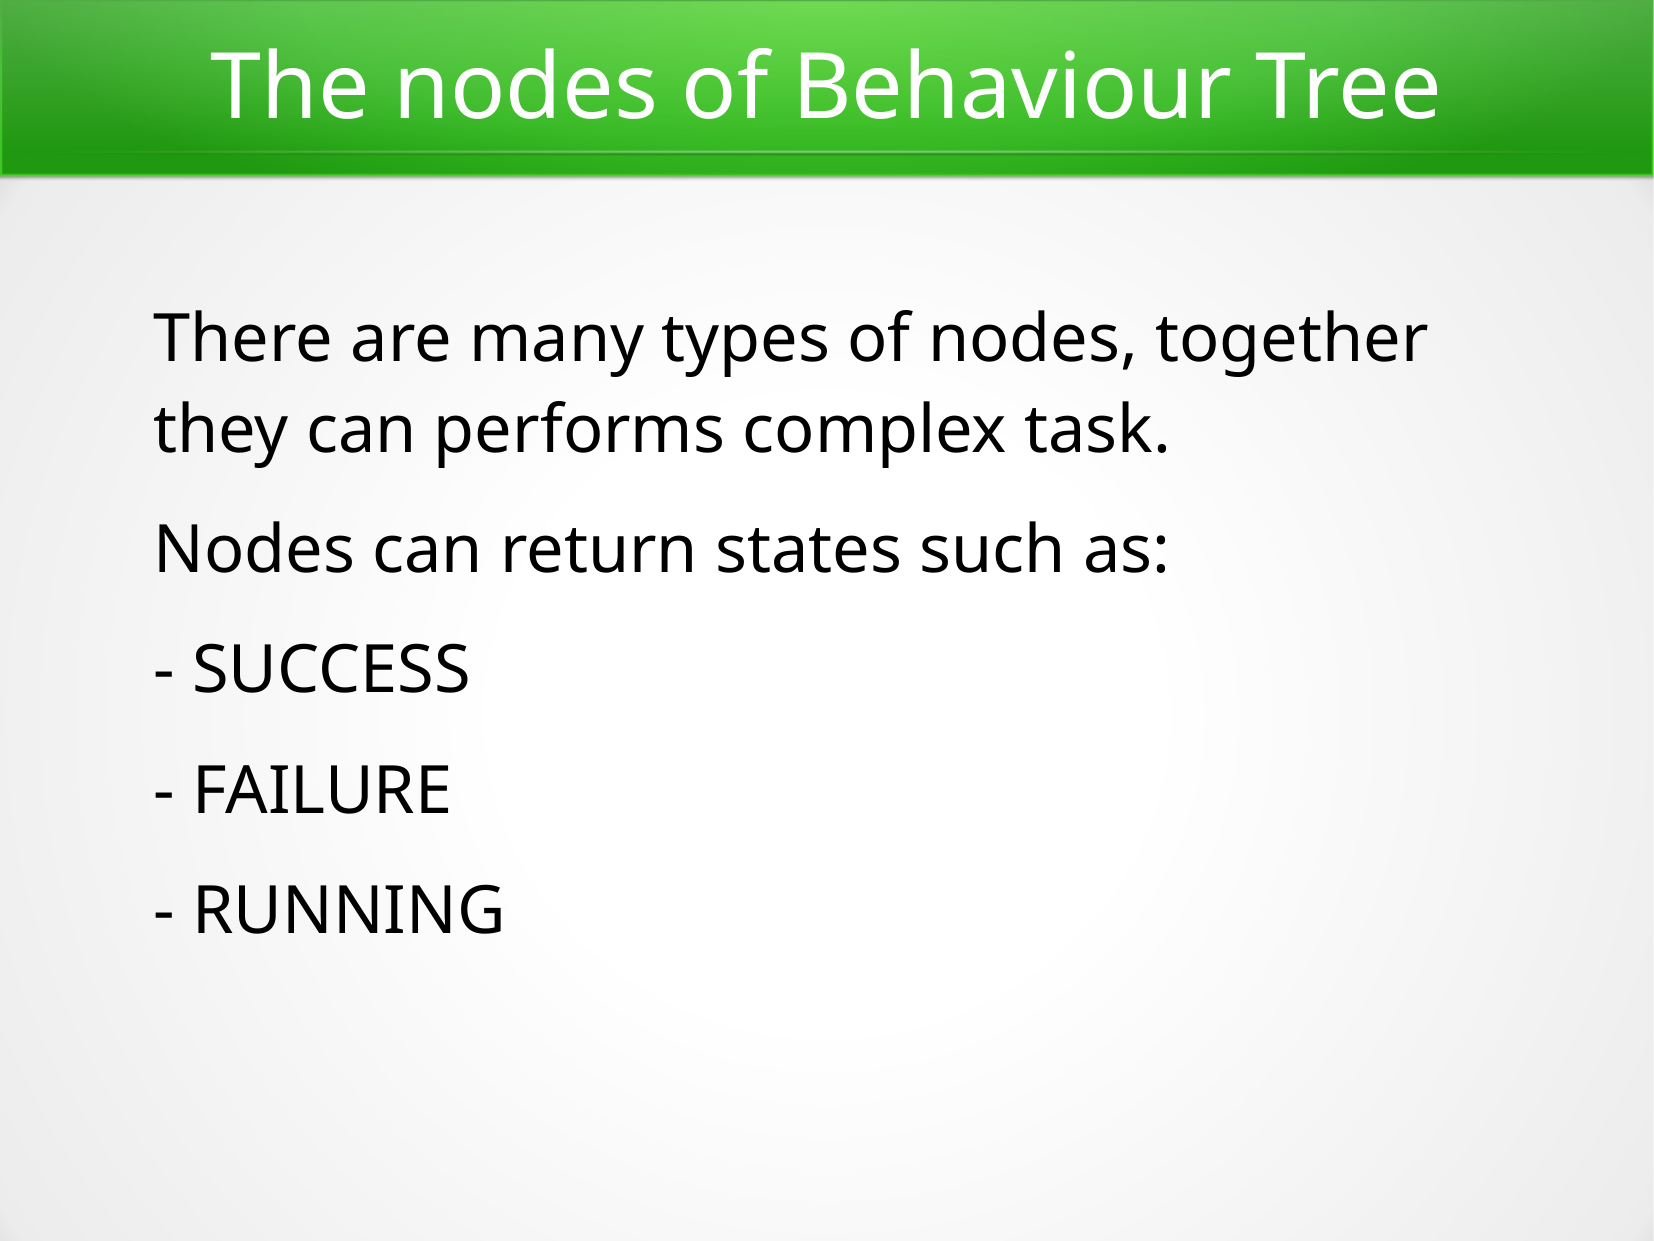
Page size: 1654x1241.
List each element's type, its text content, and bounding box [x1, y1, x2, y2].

picture [0, 0, 1654, 1241]
title The nodes of Behaviour Tree [82, 11, 1571, 154]
list There are many types of nodes, together they can performs complex task. Nodes can return states such as: - SUCCESS - FAILURE - RUNNING [82, 290, 1571, 1010]
